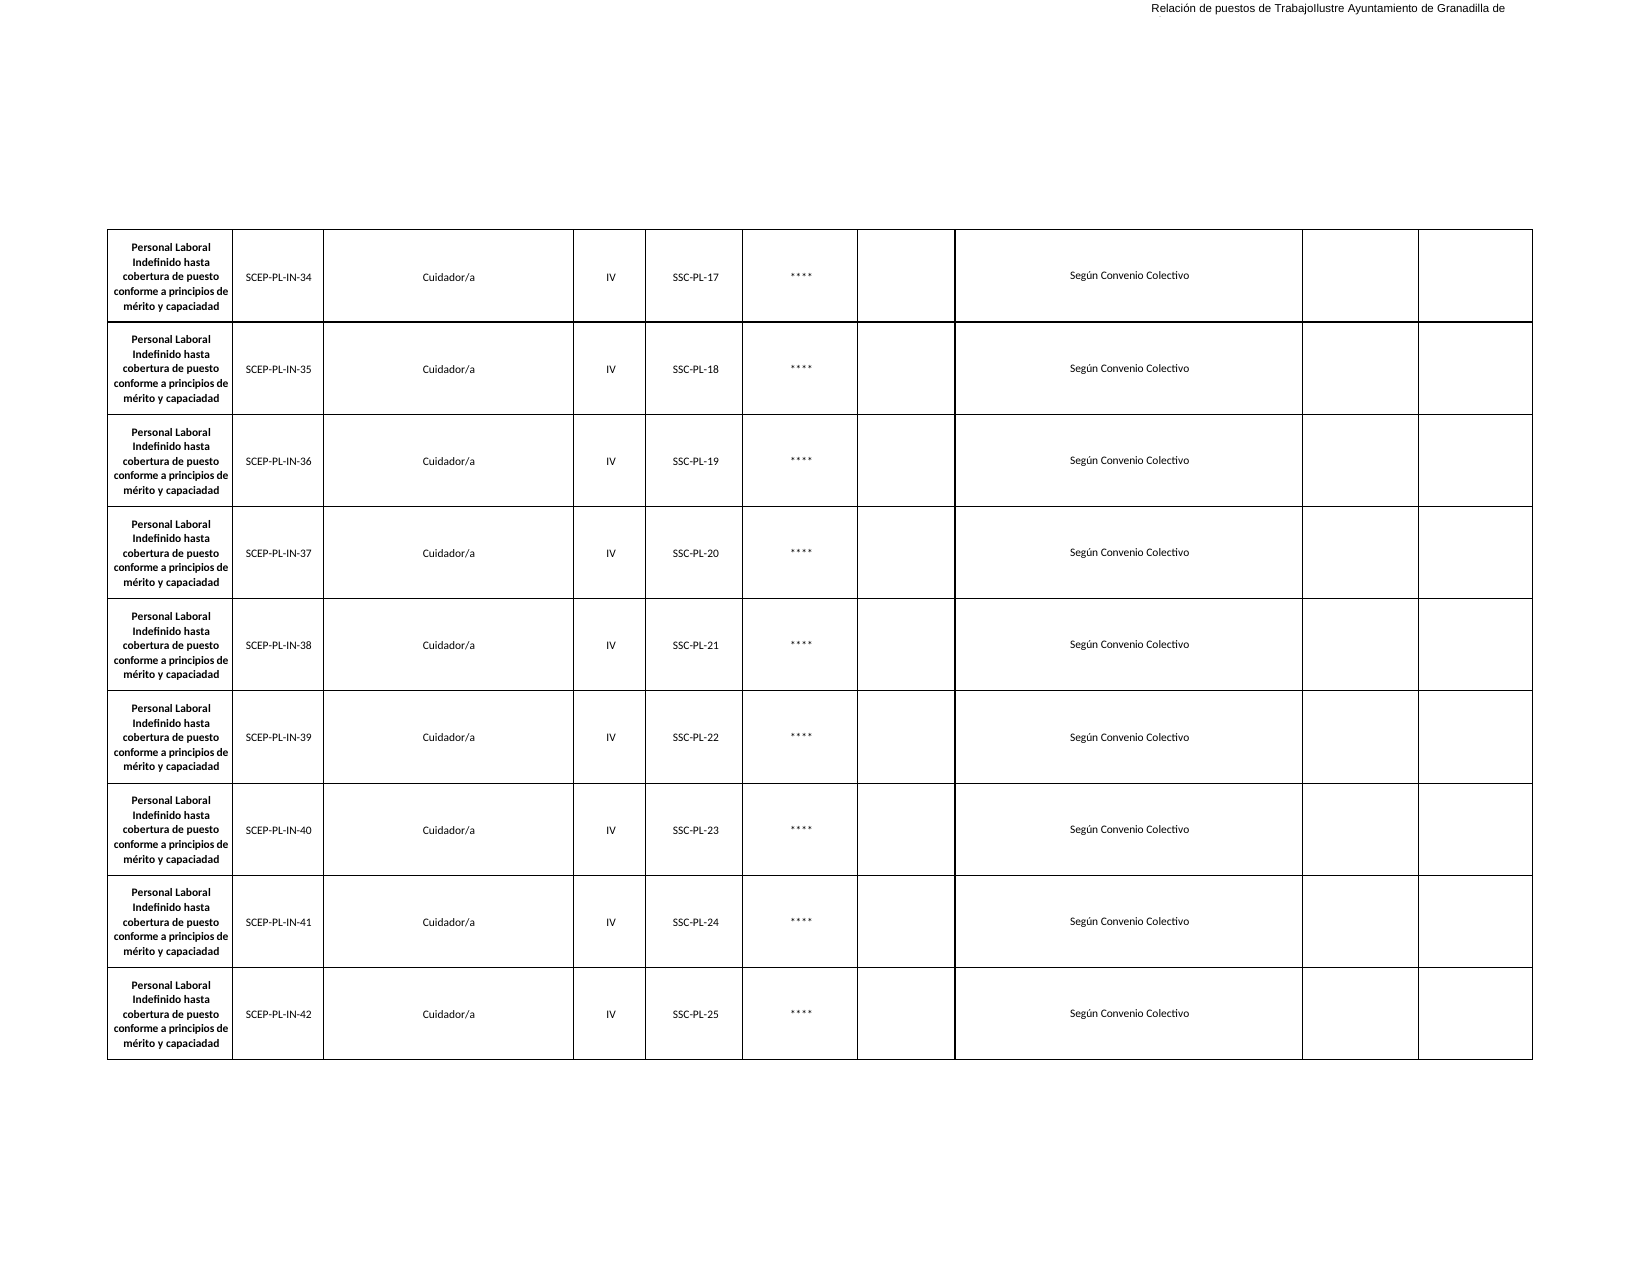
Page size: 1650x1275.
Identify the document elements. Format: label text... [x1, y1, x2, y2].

table_cell IV [574, 507, 645, 598]
table_cell Personal Laboral Indefinido hasta cobertura de puesto conforme a principios de mérito y capaciadad [108, 784, 232, 874]
table_cell SCEP-PL-IN-37 [233, 507, 323, 598]
table_header IV [574, 230, 645, 321]
table_header SCEP-PL-IN-34 [233, 230, 323, 321]
table_cell SCEP-PL-IN-42 [233, 968, 323, 1059]
table_cell [1419, 784, 1532, 874]
table_header Cuidador/a [324, 230, 573, 321]
table_cell Personal Laboral Indefinido hasta cobertura de puesto conforme a principios de mérito y capaciadad [108, 507, 232, 598]
table_cell [1419, 691, 1532, 782]
table_cell **** [743, 968, 857, 1059]
table_cell SCEP-PL-IN-36 [233, 415, 323, 506]
table_cell SSC-PL-19 [646, 415, 742, 506]
table_cell Cuidador/a [324, 323, 573, 414]
table_header **** [743, 230, 857, 321]
table_cell [1419, 323, 1532, 414]
table_cell Según Convenio Colectivo [956, 968, 1302, 1059]
table_cell [1303, 323, 1418, 414]
table_cell SSC-PL-23 [646, 784, 742, 874]
table_cell Según Convenio Colectivo [956, 876, 1302, 967]
table_cell **** [743, 507, 857, 598]
table_cell Personal Laboral Indefinido hasta cobertura de puesto conforme a principios de mérito y capaciadad [108, 323, 232, 414]
table_header Personal Laboral Indefinido hasta cobertura de puesto conforme a principios de mérito y capaciadad [108, 230, 232, 321]
table_cell **** [743, 323, 857, 414]
table_cell Personal Laboral Indefinido hasta cobertura de puesto conforme a principios de mérito y capaciadad [108, 691, 232, 782]
table_cell Según Convenio Colectivo [956, 784, 1302, 874]
table_cell Cuidador/a [324, 784, 573, 874]
table_cell [1303, 599, 1418, 690]
table_cell Personal Laboral Indefinido hasta cobertura de puesto conforme a principios de mérito y capaciadad [108, 968, 232, 1059]
table_cell SSC-PL-24 [646, 876, 742, 967]
table_cell SSC-PL-22 [646, 691, 742, 782]
table_cell [1419, 507, 1532, 598]
table_cell Cuidador/a [324, 507, 573, 598]
table_cell Personal Laboral Indefinido hasta cobertura de puesto conforme a principios de mérito y capaciadad [108, 599, 232, 690]
table_cell **** [743, 876, 857, 967]
table_cell Cuidador/a [324, 968, 573, 1059]
table_cell **** [743, 691, 857, 782]
table_cell IV [574, 599, 645, 690]
table_cell Cuidador/a [324, 415, 573, 506]
table_cell [858, 784, 954, 874]
table_header Según Convenio Colectivo [956, 230, 1302, 321]
table_cell Según Convenio Colectivo [956, 507, 1302, 598]
table_cell IV [574, 968, 645, 1059]
table_cell **** [743, 415, 857, 506]
table_header [858, 230, 954, 321]
table_cell [858, 507, 954, 598]
table_cell SCEP-PL-IN-35 [233, 323, 323, 414]
table_cell [1419, 876, 1532, 967]
table_cell Según Convenio Colectivo [956, 323, 1302, 414]
table_cell IV [574, 323, 645, 414]
table_cell [1303, 784, 1418, 874]
table_cell Según Convenio Colectivo [956, 691, 1302, 782]
table_cell Según Convenio Colectivo [956, 415, 1302, 506]
table_cell Personal Laboral Indefinido hasta cobertura de puesto conforme a principios de mérito y capaciadad [108, 415, 232, 506]
table_cell [858, 968, 954, 1059]
table_header SSC-PL-17 [646, 230, 742, 321]
table_cell IV [574, 784, 645, 874]
table_cell [1303, 415, 1418, 506]
table_cell **** [743, 784, 857, 874]
table_cell **** [743, 599, 857, 690]
table_cell [1419, 599, 1532, 690]
table_cell Cuidador/a [324, 691, 573, 782]
table_cell SCEP-PL-IN-39 [233, 691, 323, 782]
table_cell [1303, 876, 1418, 967]
table_cell [1303, 507, 1418, 598]
table_cell SCEP-PL-IN-40 [233, 784, 323, 874]
table_cell SCEP-PL-IN-41 [233, 876, 323, 967]
table_cell [858, 876, 954, 967]
table_cell [858, 323, 954, 414]
table_cell Cuidador/a [324, 876, 573, 967]
table_header [1303, 230, 1418, 321]
table_cell [858, 415, 954, 506]
table_cell SCEP-PL-IN-38 [233, 599, 323, 690]
table_cell [1419, 968, 1532, 1059]
table_cell SSC-PL-21 [646, 599, 742, 690]
table_cell IV [574, 691, 645, 782]
table_header [1419, 230, 1532, 321]
table_cell SSC-PL-20 [646, 507, 742, 598]
table_cell SSC-PL-25 [646, 968, 742, 1059]
table_cell [858, 691, 954, 782]
table_cell Según Convenio Colectivo [956, 599, 1302, 690]
table_cell [1419, 415, 1532, 506]
table_cell IV [574, 876, 645, 967]
table_cell SSC-PL-18 [646, 323, 742, 414]
table_cell IV [574, 415, 645, 506]
table_cell [1303, 691, 1418, 782]
table_cell Cuidador/a [324, 599, 573, 690]
table_cell [1303, 968, 1418, 1059]
table_cell [858, 599, 954, 690]
table_cell Personal Laboral Indefinido hasta cobertura de puesto conforme a principios de mérito y capaciadad [108, 876, 232, 967]
